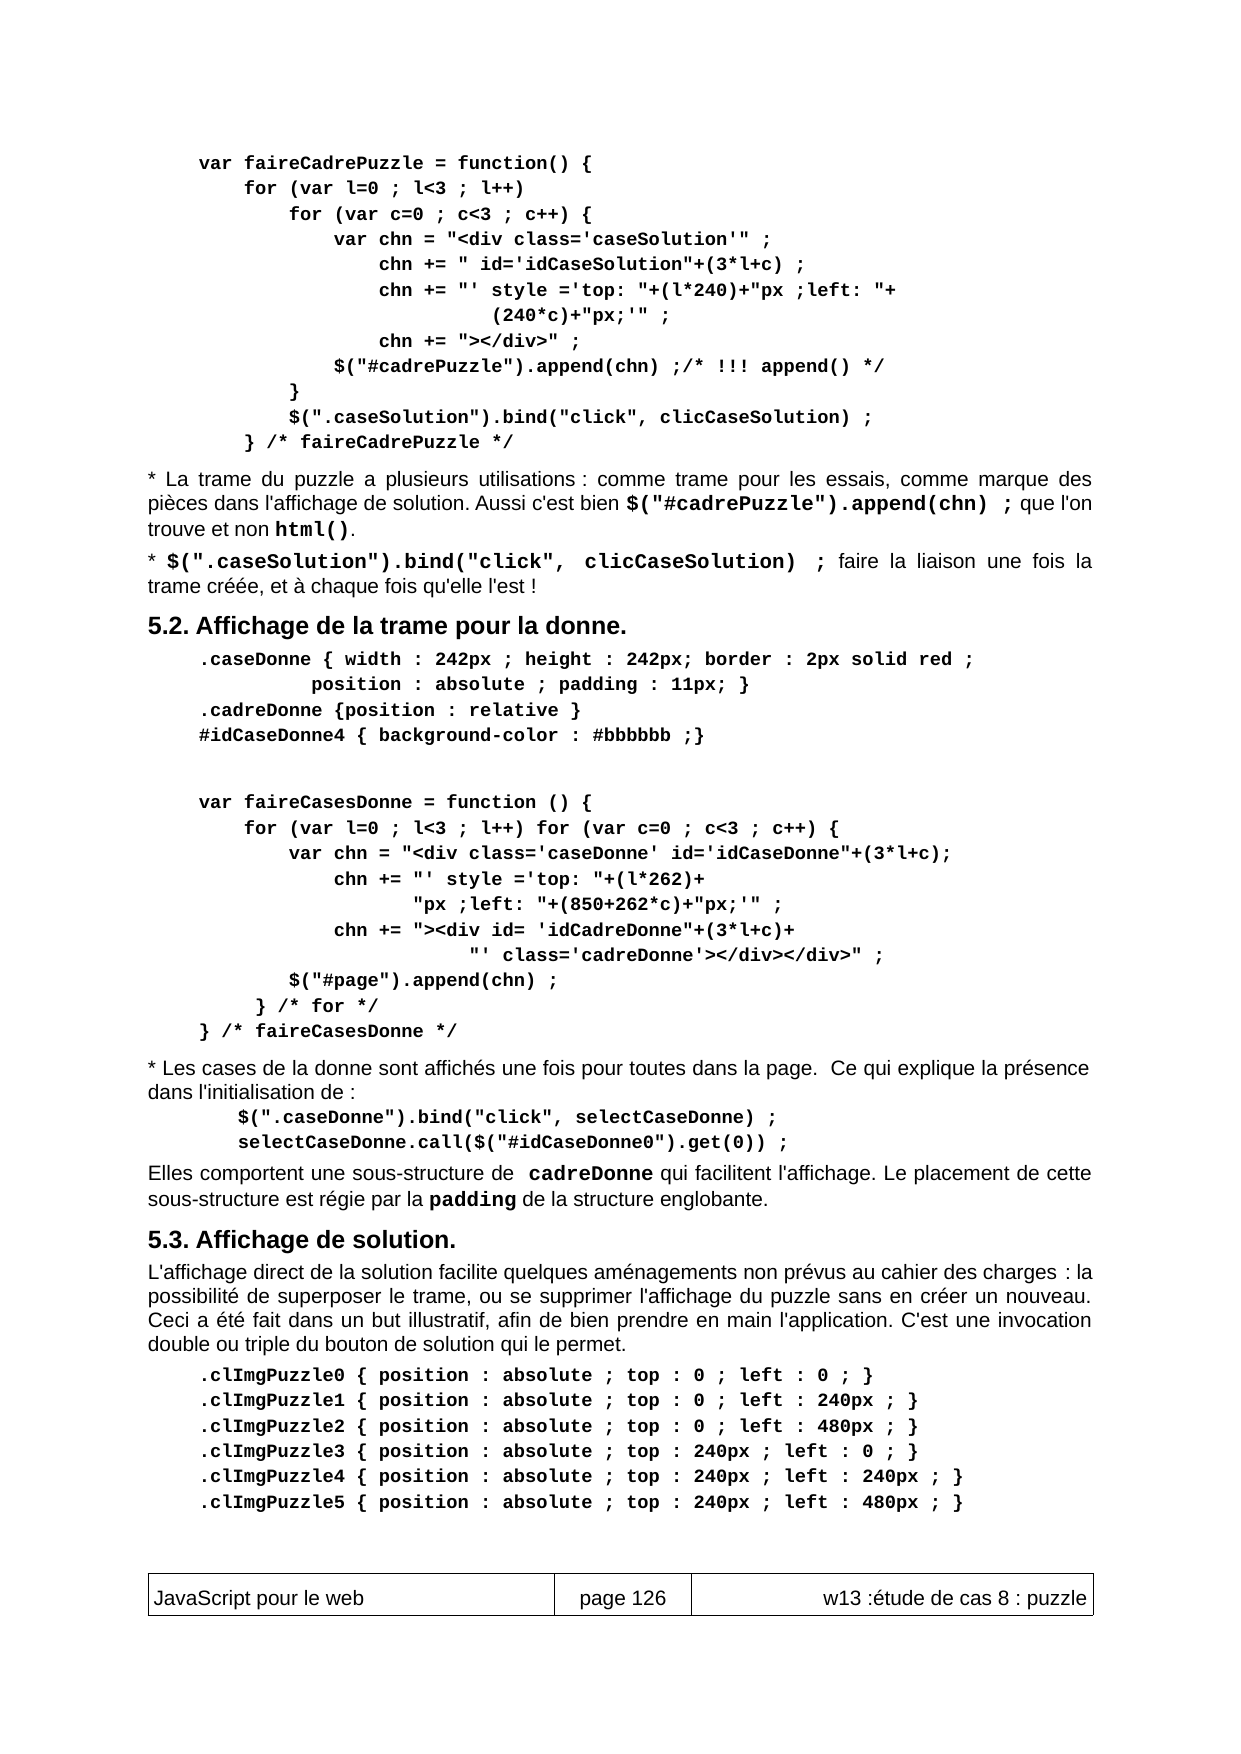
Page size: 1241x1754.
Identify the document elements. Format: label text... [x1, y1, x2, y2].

text .clImgPuzzle2 { position : absolute ; top : 0 ; left : 480px ; } [148, 1411, 1093, 1436]
text .caseDonne { width : 242px ; height : 242px; border : 2px solid red ; [148, 644, 1093, 669]
text } /* for */ [148, 991, 1093, 1016]
text * $(".caseSolution").bind("click", clicCaseSolution) ; faire la liaison une fois la trame créée, et à chaque fois qu'elle l'est ! [148, 548, 1093, 598]
text .clImgPuzzle5 { position : absolute ; top : 240px ; left : 480px ; } [148, 1487, 1093, 1520]
text "px ;left: "+(850+262*c)+"px;'" ; [148, 889, 1093, 914]
text .clImgPuzzle0 { position : absolute ; top : 0 ; left : 0 ; } [148, 1360, 1093, 1385]
text * Les cases de la donne sont affichés une fois pour toutes dans la page. Ce qui explique la présence dans l'initialisation de : [148, 1056, 1093, 1103]
text chn += "' style ='top: "+(l*262)+ [148, 864, 1093, 889]
text "' class='cadreDonne'></div></div>" ; [148, 940, 1093, 965]
subtitle selectCaseDonne.call($("#idCaseDonne0").get(0)) ; [148, 1133, 1093, 1154]
text for (var c=0 ; c<3 ; c++) { [148, 198, 1093, 224]
text for (var l=0 ; l<3 ; l++) [148, 173, 1093, 198]
text $("#cadrePuzzle").append(chn) ;/* !!! append() */ [148, 351, 1093, 376]
text chn += "><div id= 'idCadreDonne"+(3*l+c)+ [148, 914, 1093, 940]
subtitle 5.3. Affichage de solution. [148, 1225, 1093, 1253]
text for (var l=0 ; l<3 ; l++) for (var c=0 ; c<3 ; c++) { [148, 813, 1093, 838]
text * La trame du puzzle a plusieurs utilisations : comme trame pour les essais, comme marque des pièces dans l'affichage de solution. Aussi c'est bien $("#cadrePuzzle").append(chn) ; que l'on trouve et non html(). [148, 467, 1093, 542]
text Elles comportent une sous-structure de cadreDonne qui facilitent l'affichage. Le placement de cette sous-structure est régie par la padding de la structure englobante. [148, 1161, 1093, 1212]
subtitle 5.2. Affichage de la trame pour la donne. [148, 611, 1093, 639]
text $("#page").append(chn) ; [148, 965, 1093, 991]
text var chn = "<div class='caseSolution'" ; [148, 224, 1093, 249]
text position : absolute ; padding : 11px; } [148, 669, 1093, 694]
text .clImgPuzzle4 { position : absolute ; top : 240px ; left : 240px ; } [148, 1461, 1093, 1487]
text } [148, 376, 1093, 402]
text chn += "' style ='top: "+(l*240)+"px ;left: "+ [148, 275, 1093, 300]
text .cadreDonne {position : relative } [148, 694, 1093, 720]
text (240*c)+"px;'" ; [148, 300, 1093, 326]
text .clImgPuzzle1 { position : absolute ; top : 0 ; left : 240px ; } [148, 1385, 1093, 1411]
text chn += " id='idCaseSolution"+(3*l+c) ; [148, 249, 1093, 275]
text L'affichage direct de la solution facilite quelques aménagements non prévus au cahier des charges : la possibilité de superposer le trame, ou se supprimer l'affichage du puzzle sans en créer un nouveau. Ceci a été fait dans un but illustratif, afin de bien prendre en main l'application. C'est une invocation double ou triple du bouton de solution qui le permet. [148, 1260, 1093, 1356]
text var faireCasesDonne = function () { [148, 787, 1093, 813]
text $(".caseSolution").bind("click", clicCaseSolution) ; [148, 402, 1093, 427]
text chn += "></div>" ; [148, 326, 1093, 351]
text } /* faireCasesDonne */ [148, 1016, 1093, 1049]
subtitle $(".caseDonne").bind("click", selectCaseDonne) ; [148, 1108, 1093, 1129]
text .clImgPuzzle3 { position : absolute ; top : 240px ; left : 0 ; } [148, 1436, 1093, 1461]
text #idCaseDonne4 { background-color : #bbbbbb ;} [148, 720, 1093, 753]
text } /* faireCadrePuzzle */ [148, 427, 1093, 460]
text var chn = "<div class='caseDonne' id='idCaseDonne"+(3*l+c); [148, 838, 1093, 864]
text var faireCadrePuzzle = function() { [148, 148, 1093, 173]
